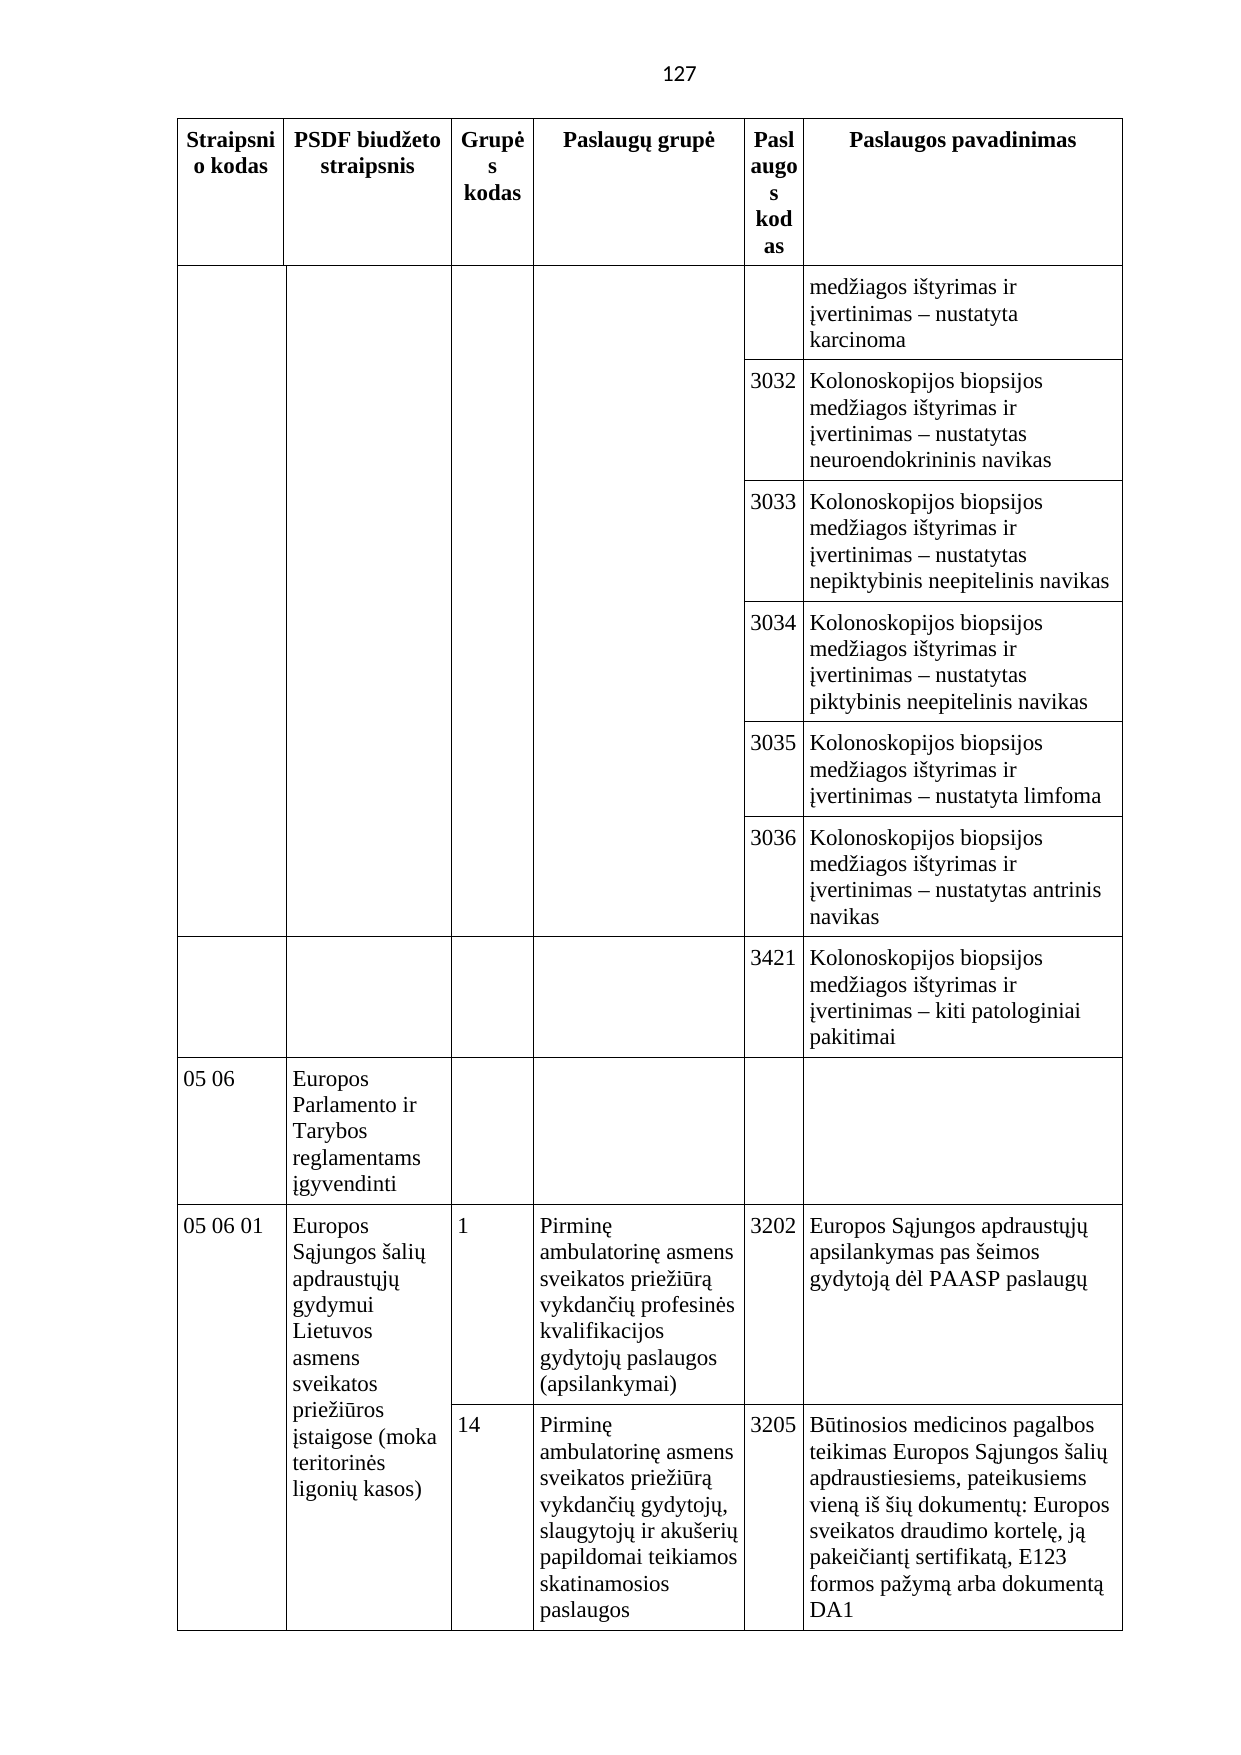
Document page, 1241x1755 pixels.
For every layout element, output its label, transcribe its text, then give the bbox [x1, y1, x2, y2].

table_cell [287, 721, 451, 816]
table_cell Pirminę ambulatorinę asmens sveikatos priežiūrą vykdančių gydytojų, slaugytojų ir akušerių papildomai teikiamos skatinamosios paslaugos [534, 1405, 744, 1629]
table_cell [452, 937, 533, 1057]
table_cell [287, 266, 451, 359]
table_cell [452, 601, 533, 721]
table_header Paslaugos kodas [745, 119, 803, 265]
table_cell [745, 266, 803, 359]
table_header Straipsnio kodas [178, 119, 283, 265]
table_cell 3205 [745, 1405, 803, 1629]
table_cell [178, 266, 286, 359]
table_cell [534, 721, 744, 816]
table_cell [287, 937, 451, 1057]
table_cell 3421 [745, 937, 803, 1057]
table_cell [178, 359, 286, 480]
table_cell [287, 601, 451, 721]
table_cell 3035 [745, 722, 803, 816]
table_cell Europos Sąjungos šalių apdraustųjų gydymui Lietuvos asmens sveikatos priežiūros įstaigose (moka teritorinės ligonių kasos) [287, 1205, 451, 1629]
table_cell Kolonoskopijos biopsijos medžiagos ištyrimas ir įvertinimas – nustatytas antrinis navikas [804, 817, 1122, 936]
table_cell 05 06 [178, 1058, 286, 1204]
table_cell [534, 1058, 744, 1204]
table_cell [534, 816, 744, 936]
table_header Paslaugos pavadinimas [804, 119, 1122, 265]
table_cell 3202 [745, 1205, 803, 1403]
table_cell [452, 480, 533, 601]
table_cell [804, 1058, 1122, 1204]
table_cell [178, 601, 286, 721]
table_cell [287, 359, 451, 480]
table_cell [534, 937, 744, 1057]
table_cell [178, 816, 286, 936]
table_cell [534, 266, 744, 359]
table_cell [178, 480, 286, 601]
table_cell [452, 266, 533, 359]
table_cell 3036 [745, 817, 803, 936]
table_cell [452, 721, 533, 816]
table_cell 14 [452, 1405, 533, 1629]
table_cell [534, 480, 744, 601]
table_cell Europos Sąjungos apdraustųjų apsilankymas pas šeimos gydytoją dėl PAASP paslaugų [804, 1205, 1122, 1403]
table_cell [745, 1058, 803, 1204]
table_cell [287, 480, 451, 601]
table_cell [287, 816, 451, 936]
table_cell 05 06 01 [178, 1205, 286, 1629]
table_cell Kolonoskopijos biopsijos medžiagos ištyrimas ir įvertinimas – nustatytas piktybinis neepitelinis navikas [804, 602, 1122, 721]
table_cell [452, 1058, 533, 1204]
table_cell [452, 816, 533, 936]
table_cell [534, 601, 744, 721]
table_cell Kolonoskopijos biopsijos medžiagos ištyrimas ir įvertinimas – nustatytas nepiktybinis neepitelinis navikas [804, 481, 1122, 601]
table_header Paslaugų grupė [534, 119, 744, 265]
table_cell [178, 721, 286, 816]
table_header PSDF biudžeto straipsnis [284, 119, 451, 265]
table_cell [534, 359, 744, 480]
table_cell Kolonoskopijos biopsijos medžiagos ištyrimas ir įvertinimas – kiti patologiniai pakitimai [804, 937, 1122, 1057]
table_cell [452, 359, 533, 480]
table_cell Kolonoskopijos biopsijos medžiagos ištyrimas ir įvertinimas – nustatytas neuroendokrininis navikas [804, 360, 1122, 480]
table_cell medžiagos ištyrimas ir įvertinimas – nustatyta karcinoma [804, 266, 1122, 359]
table_cell 3032 [745, 360, 803, 480]
table_cell Pirminę ambulatorinę asmens sveikatos priežiūrą vykdančių profesinės kvalifikacijos gydytojų paslaugos (apsilankymai) [534, 1205, 744, 1403]
table_cell Europos Parlamento ir Tarybos reglamentams įgyvendinti [287, 1058, 451, 1204]
table_cell Būtinosios medicinos pagalbos teikimas Europos Sąjungos šalių apdraustiesiems, pateikusiems vieną iš šių dokumentų: Europos sveikatos draudimo kortelę, ją pakeičiantį sertifikatą, E123 formos pažymą arba dokumentą DA1 [804, 1405, 1122, 1629]
table_cell [178, 937, 286, 1057]
table_cell 1 [452, 1205, 533, 1403]
table_cell Kolonoskopijos biopsijos medžiagos ištyrimas ir įvertinimas – nustatyta limfoma [804, 722, 1122, 816]
table_cell 3034 [745, 602, 803, 721]
table_header Grupės kodas [452, 119, 533, 265]
table_cell 3033 [745, 481, 803, 601]
